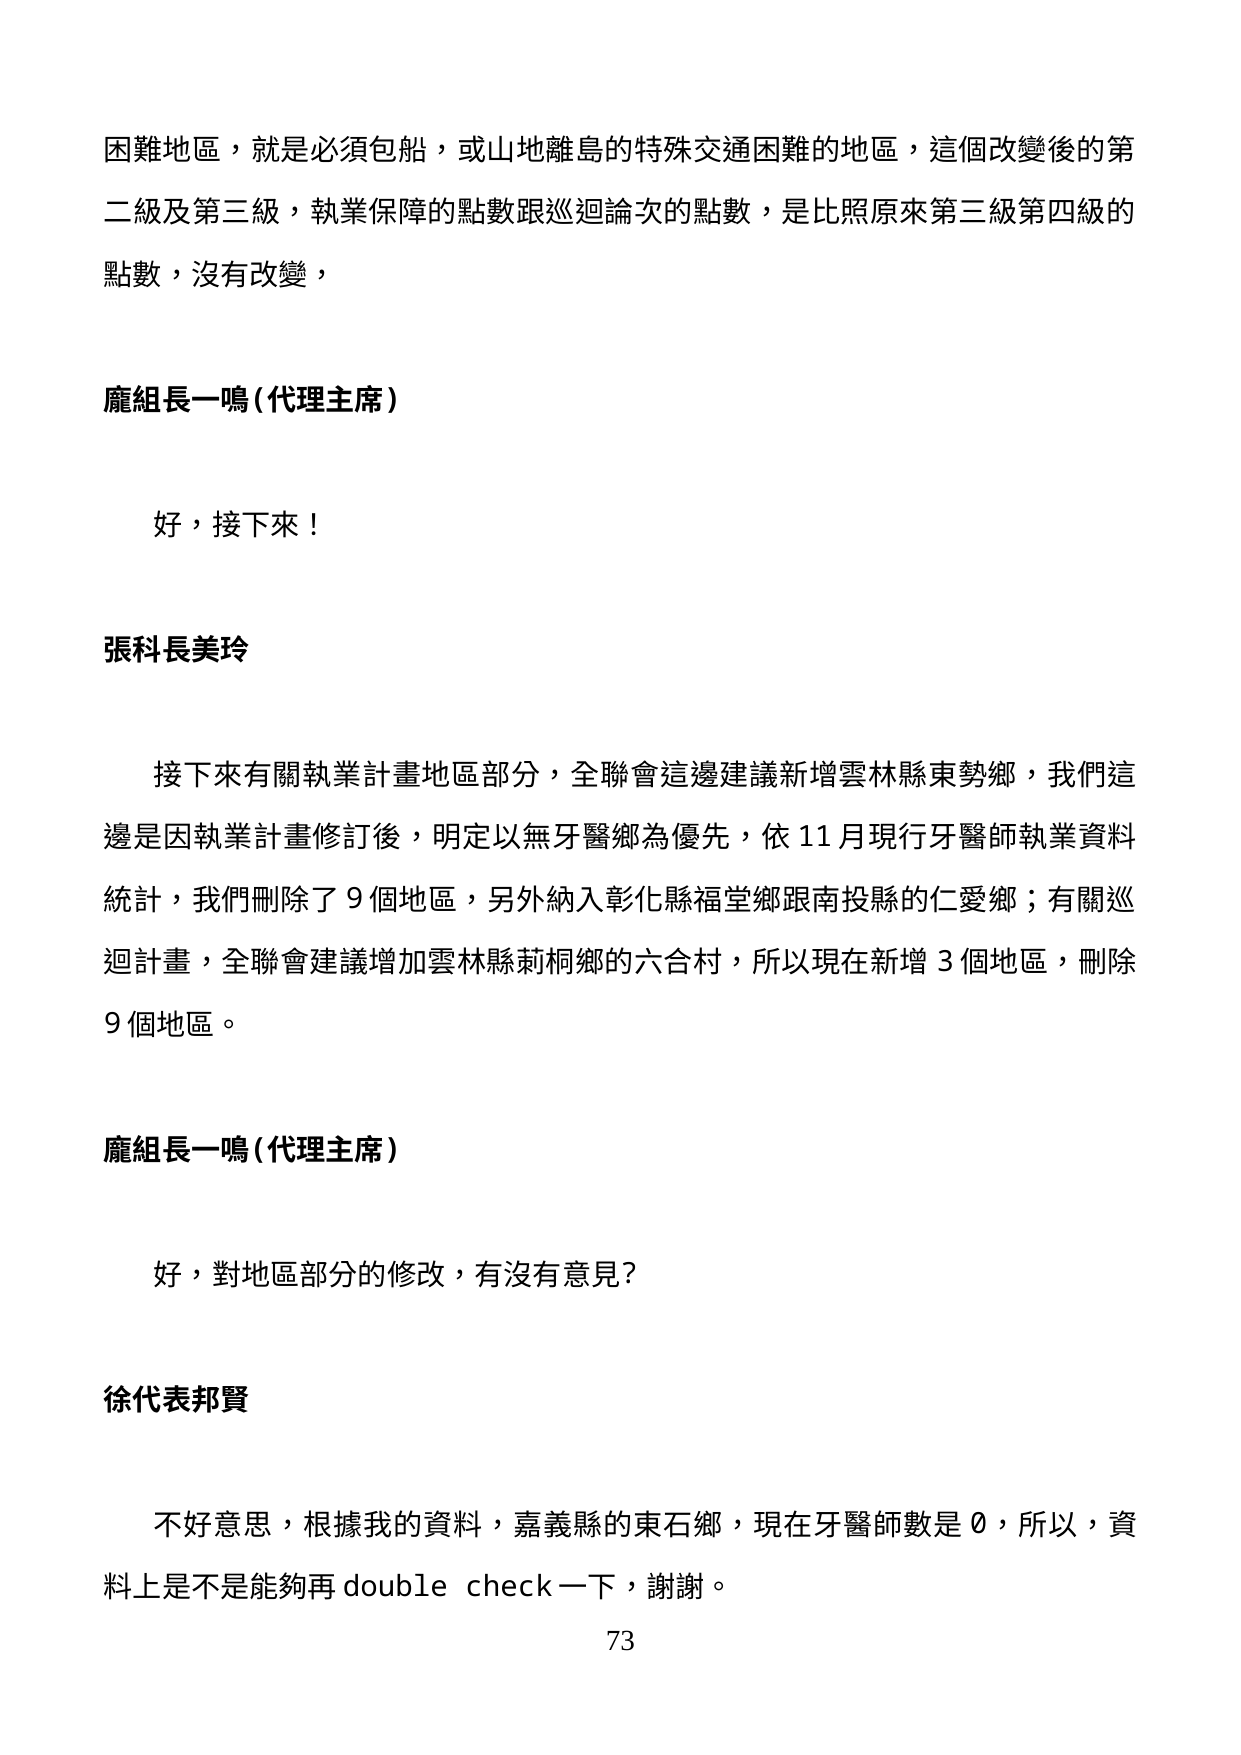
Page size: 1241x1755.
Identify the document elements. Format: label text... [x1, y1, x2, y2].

text 好，對地區部分的修改，有沒有意見? [103, 1231, 1137, 1293]
text 張科長美玲 [103, 606, 1137, 668]
text 接下來有關執業計畫地區部分，全聯會這邊建議新增雲林縣東勢鄉，我們這邊是因執業計畫修訂後，明定以無牙醫鄉為優先，依11月現行牙醫師執業資料統計，我們刪除了9個地區，另外納入彰化縣福堂鄉跟南投縣的仁愛鄉；有關巡迴計畫，全聯會建議增加雲林縣莿桐鄉的六合村，所以現在新增3個地區，刪除9個地區。 [103, 731, 1137, 1043]
text 龐組長一鳴(代理主席) [103, 1106, 1137, 1168]
text 徐代表邦賢 [103, 1356, 1137, 1418]
text 不好意思，根據我的資料，嘉義縣的東石鄉，現在牙醫師數是0，所以，資料上是不是能夠再double check一下，謝謝。 [103, 1481, 1137, 1606]
text 好，接下來！ [103, 481, 1137, 543]
text 困難地區，就是必須包船，或山地離島的特殊交通困難的地區，這個改變後的第二級及第三級，執業保障的點數跟巡迴論次的點數，是比照原來第三級第四級的點數，沒有改變， [103, 106, 1137, 293]
text 龐組長一鳴(代理主席) [103, 356, 1137, 418]
